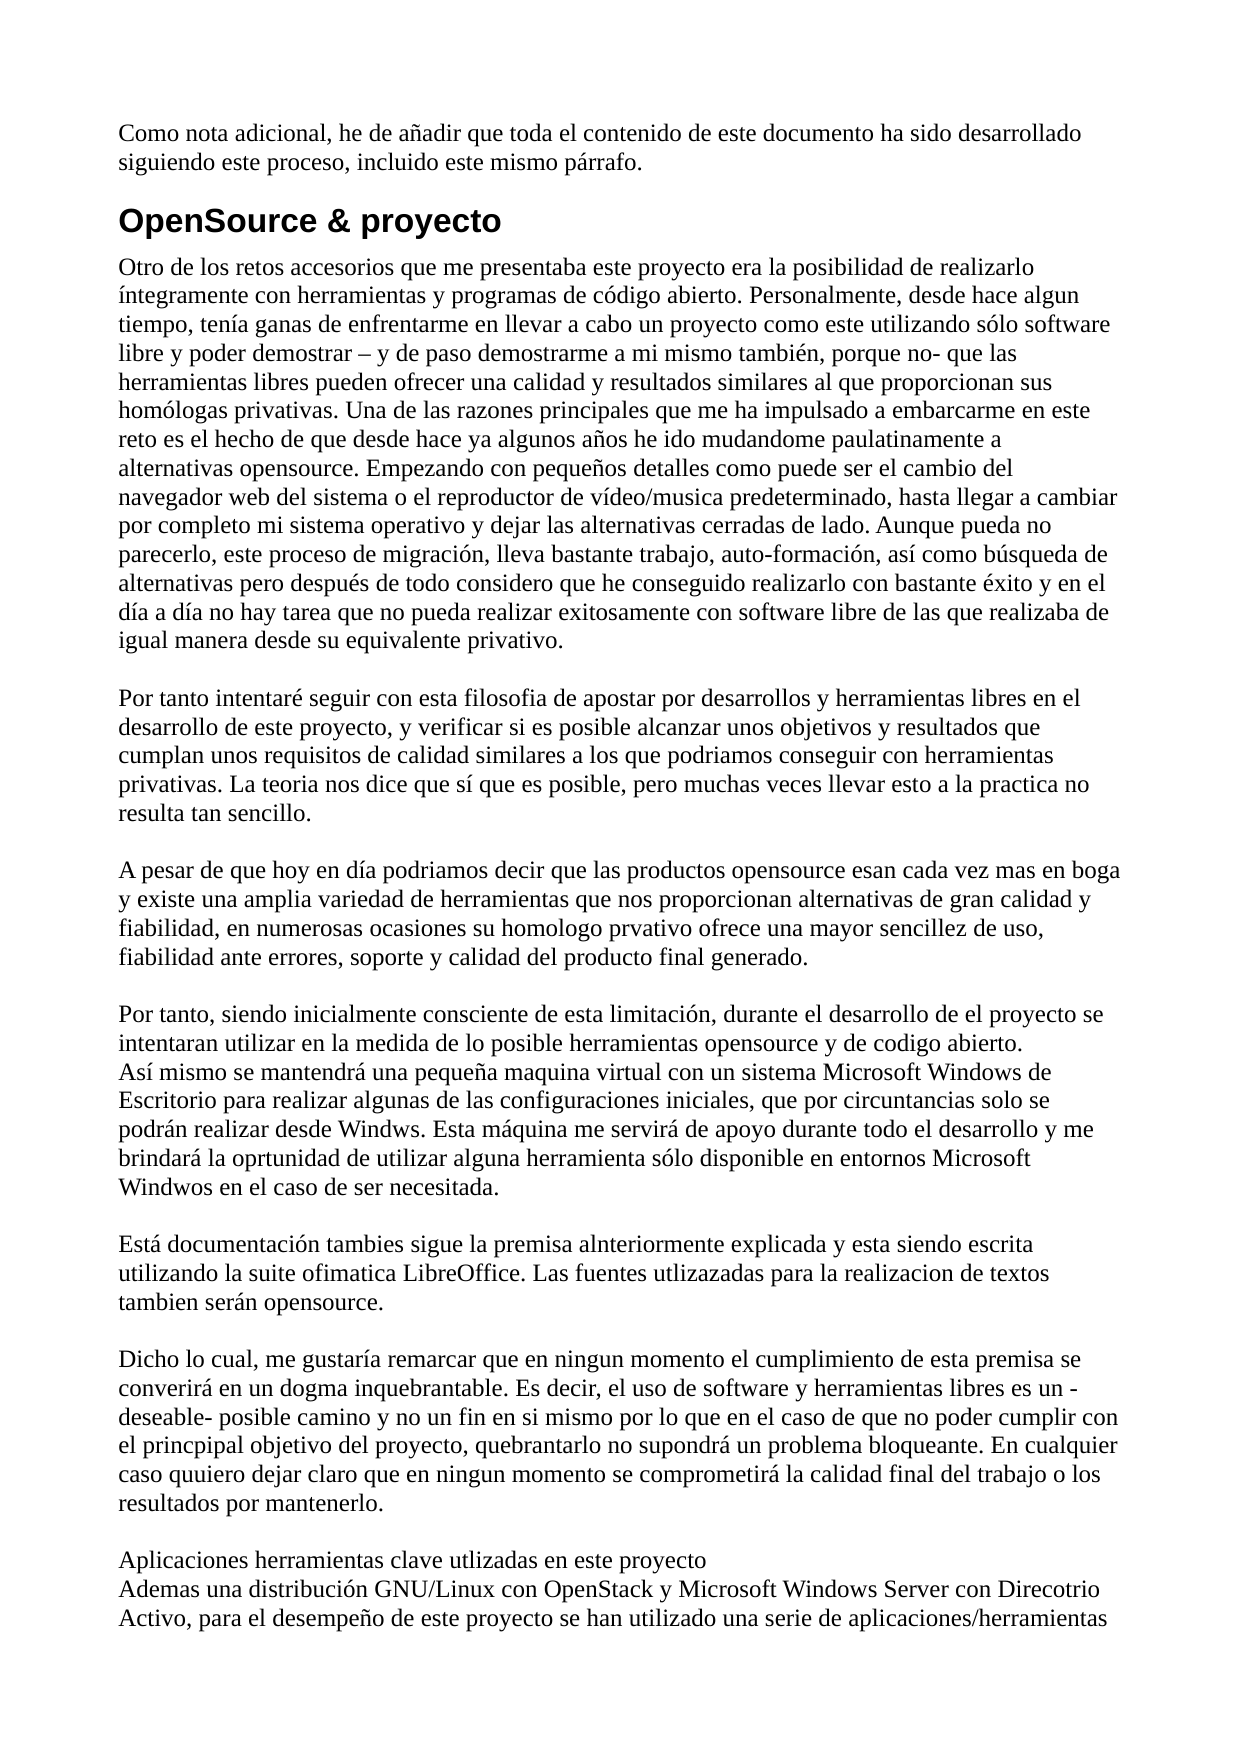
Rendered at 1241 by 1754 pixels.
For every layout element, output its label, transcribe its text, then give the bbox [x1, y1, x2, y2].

text Por tanto intentaré seguir con esta filosofia de apostar por desarrollos y herramientas libres en el desarrollo de este proyecto, y verificar si es posible alcanzar unos objetivos y resultados que cumplan unos requisitos de calidad similares a los que podriamos conseguir con herramientas privativas. La teoria nos dice que sí que es posible, pero muchas veces llevar esto a la practica no resulta tan sencillo. [118, 683, 1122, 827]
text Por tanto, siendo inicialmente consciente de esta limitación, durante el desarrollo de el proyecto se intentaran utilizar en la medida de lo posible herramientas opensource y de codigo abierto. [118, 999, 1122, 1057]
text Otro de los retos accesorios que me presentaba este proyecto era la posibilidad de realizarlo íntegramente con herramientas y programas de código abierto. Personalmente, desde hace algun tiempo, tenía ganas de enfrentarme en llevar a cabo un proyecto como este utilizando sólo software libre y poder demostrar – y de paso demostrarme a mi mismo también, porque no- que las herramientas libres pueden ofrecer una calidad y resultados similares al que proporcionan sus homólogas privativas. Una de las razones principales que me ha impulsado a embarcarme en este reto es el hecho de que desde hace ya algunos años he ido mudandome paulatinamente a alternativas opensource. Empezando con pequeños detalles como puede ser el cambio del navegador web del sistema o el reproductor de vídeo/musica predeterminado, hasta llegar a cambiar por completo mi sistema operativo y dejar las alternativas cerradas de lado. Aunque pueda no parecerlo, este proceso de migración, lleva bastante trabajo, auto-formación, así como búsqueda de alternativas pero después de todo considero que he conseguido realizarlo con bastante éxito y en el día a día no hay tarea que no pueda realizar exitosamente con software libre de las que realizaba de igual manera desde su equivalente privativo. [118, 252, 1122, 654]
text Dicho lo cual, me gustaría remarcar que en ningun momento el cumplimiento de esta premisa se converirá en un dogma inquebrantable. Es decir, el uso de software y herramientas libres es un -deseable- posible camino y no un fin en si mismo por lo que en el caso de que no poder cumplir con el princpipal objetivo del proyecto, quebrantarlo no supondrá un problema bloqueante. En cualquier caso quuiero dejar claro que en ningun momento se comprometirá la calidad final del trabajo o los resultados por mantenerlo. [118, 1344, 1122, 1517]
text Aplicaciones herramientas clave utlizadas en este proyecto [118, 1546, 1122, 1574]
text Así mismo se mantendrá una pequeña maquina virtual con un sistema Microsoft Windows de Escritorio para realizar algunas de las configuraciones iniciales, que por circuntancias solo se podrán realizar desde Windws. Esta máquina me servirá de apoyo durante todo el desarrollo y me brindará la oprtunidad de utilizar alguna herramienta sólo disponible en entornos Microsoft Windwos en el caso de ser necesitada. [118, 1057, 1122, 1201]
text Está documentación tambies sigue la premisa alnteriormente explicada y esta siendo escrita utilizando la suite ofimatica LibreOffice. Las fuentes utlizazadas para la realizacion de textos tambien serán opensource. [118, 1229, 1122, 1316]
text Como nota adicional, he de añadir que toda el contenido de este documento ha sido desarrollado siguiendo este proceso, incluido este mismo párrafo. [118, 118, 1122, 176]
text A pesar de que hoy en día podriamos decir que las productos opensource esan cada vez mas en boga y existe una amplia variedad de herramientas que nos proporcionan alternativas de gran calidad y fiabilidad, en numerosas ocasiones su homologo prvativo ofrece una mayor sencillez de uso, fiabilidad ante errores, soporte y calidad del producto final generado. [118, 856, 1122, 971]
subtitle OpenSource & proyecto [118, 201, 1122, 239]
text Ademas una distribución GNU/Linux con OpenStack y Microsoft Windows Server con Direcotrio Activo, para el desempeño de este proyecto se han utilizado una serie de aplicaciones/herramientas [118, 1574, 1122, 1632]
